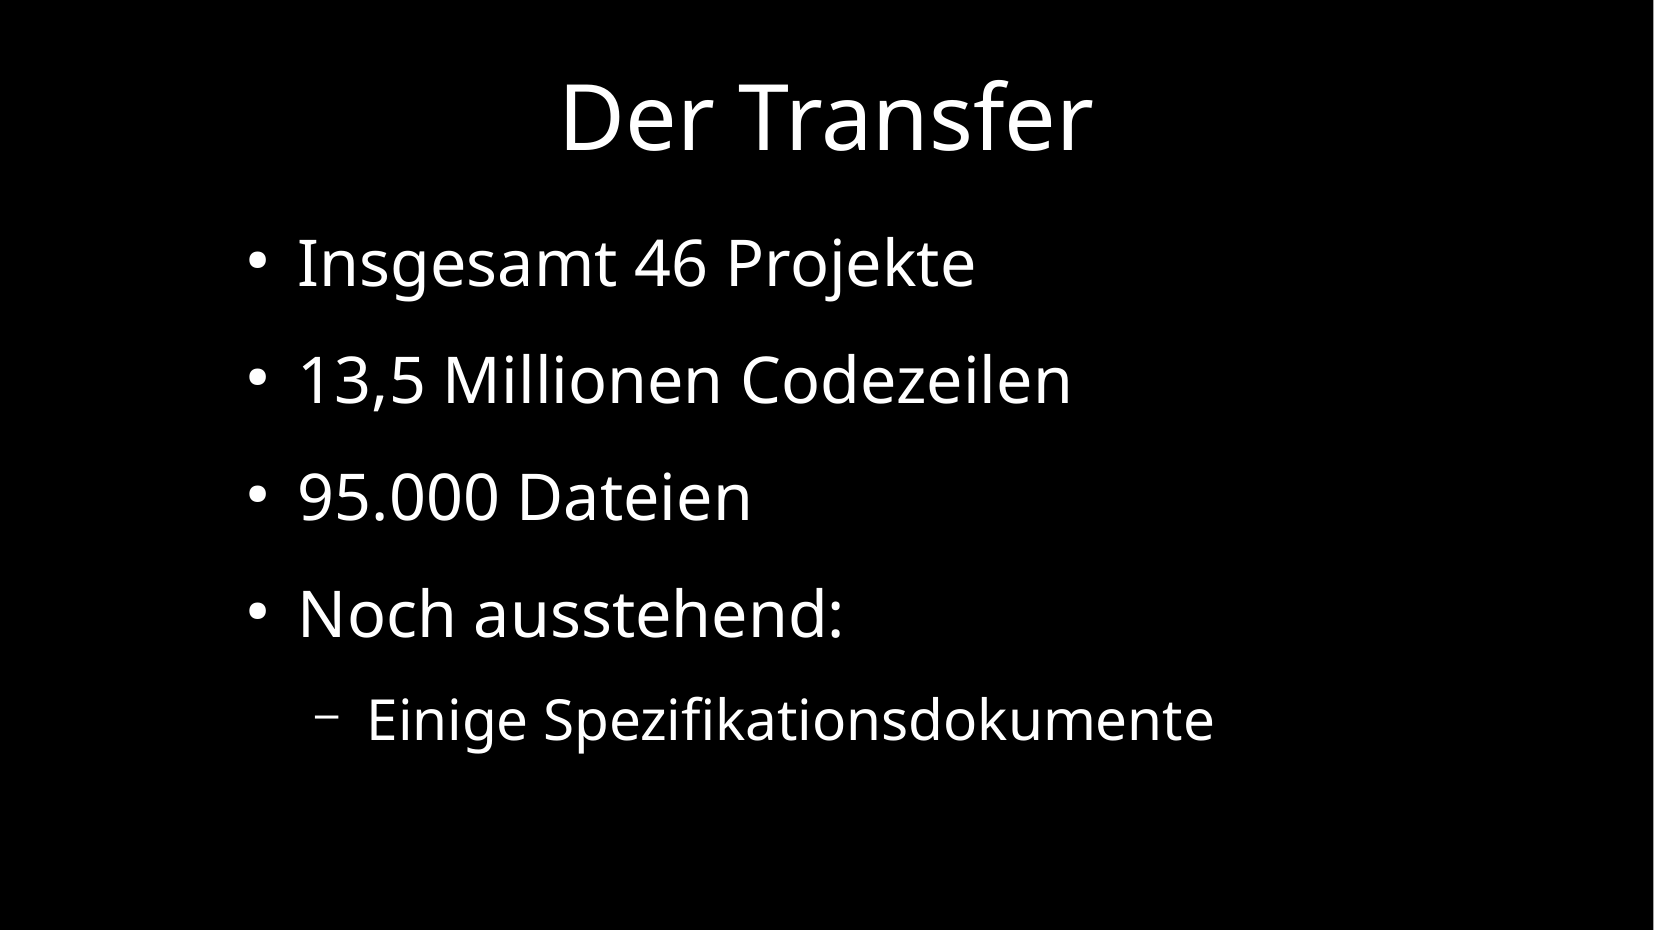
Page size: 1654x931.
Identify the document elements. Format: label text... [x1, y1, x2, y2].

title Der Transfer [82, 37, 1571, 193]
list Insgesamt 46 Projekte 13,5 Millionen Codezeilen 95.000 Dateien Noch ausstehend: Einige Spezifikationsdokumente [229, 217, 1571, 758]
